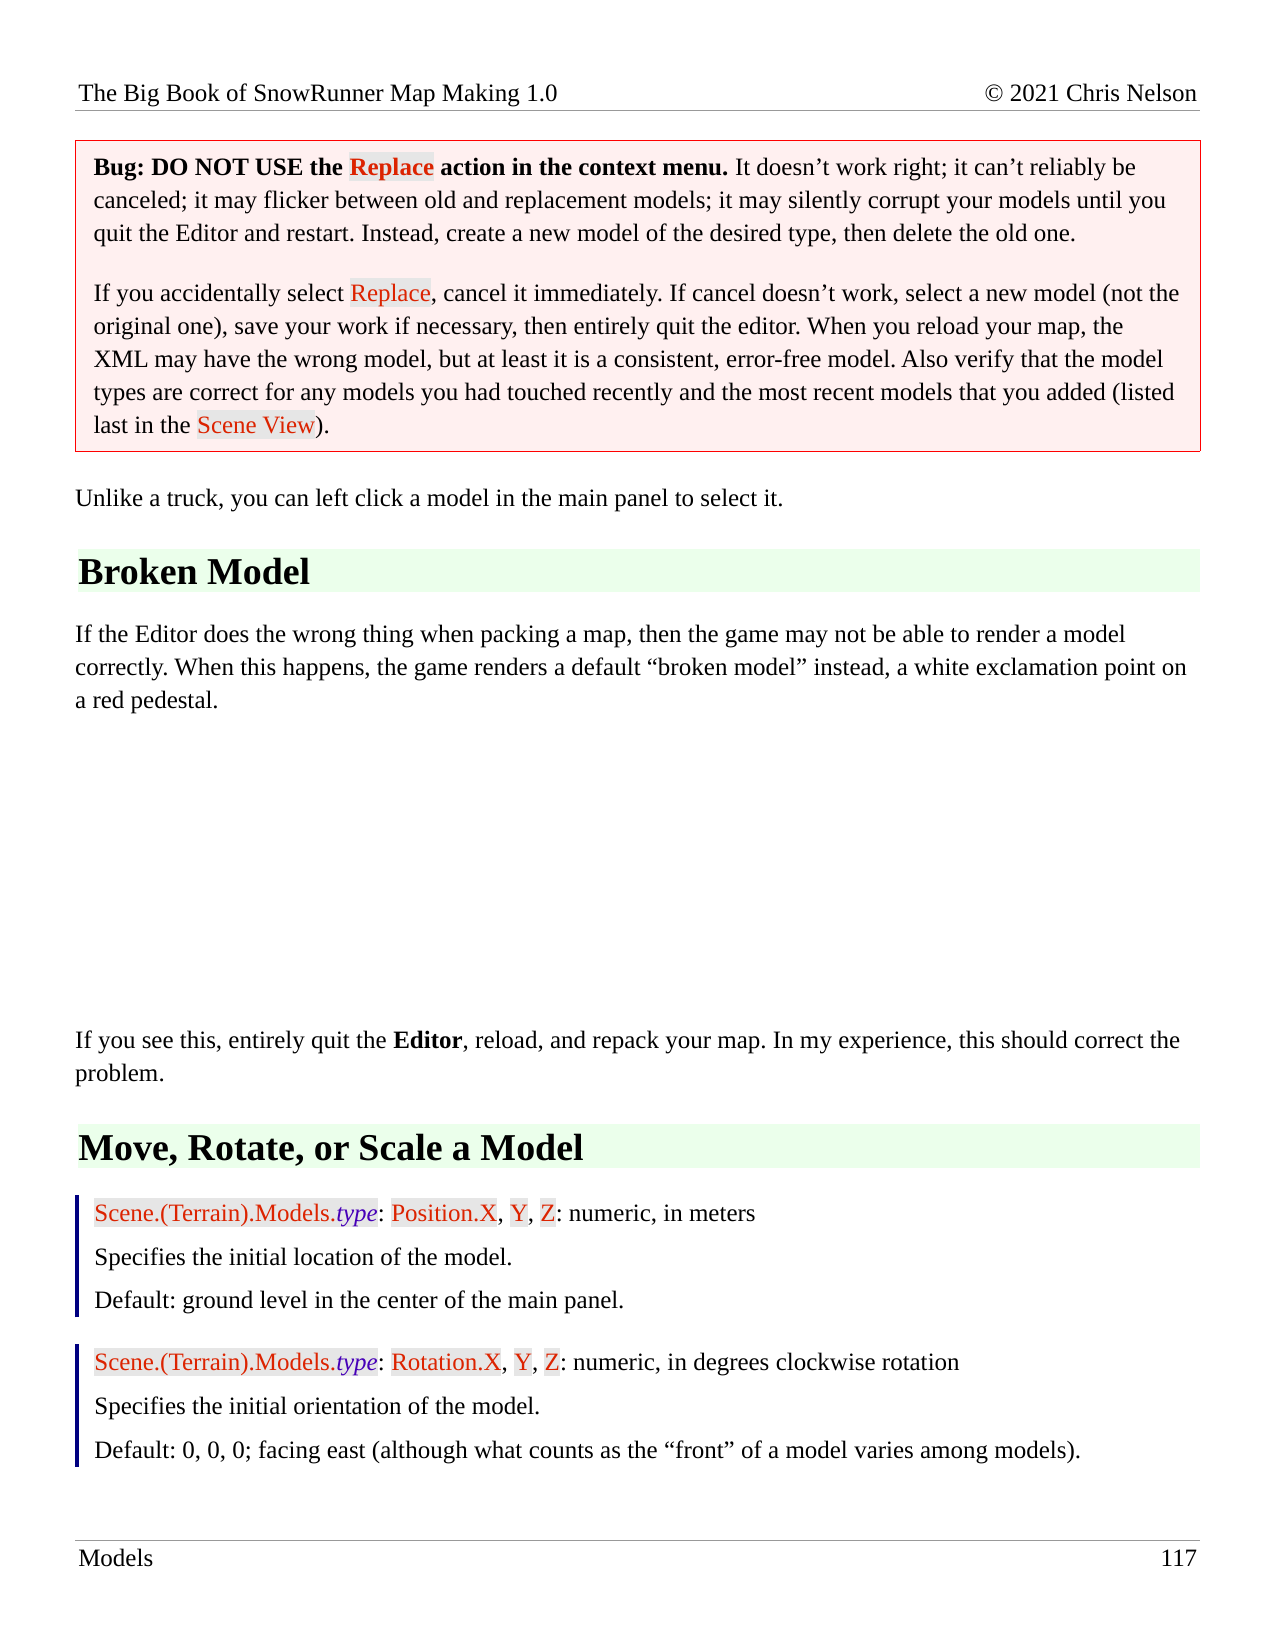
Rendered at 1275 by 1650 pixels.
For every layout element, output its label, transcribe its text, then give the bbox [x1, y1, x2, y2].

text Scene.(Terrain).Models.type: Position.X, Y, Z: numeric, in meters [79, 1195, 1200, 1227]
text Default: 0, 0, 0; facing east (although what counts as the “front” of a model varies among models). [79, 1432, 1200, 1467]
text Default: ground level in the center of the main panel. [79, 1283, 1200, 1317]
text If you accidentally select Replace, cancel it immediately. If cancel doesn’t work, select a new model (not the original one), save your work if necessary, then entirely quit the editor. When you reload your map, the XML may have the wrong model, but at least it is a consistent, error-free model. Also verify that the model types are correct for any models you had touched recently and the most recent models that you added (listed last in the Scene View). [76, 266, 1200, 451]
text Unlike a truck, you can left click a model in the main panel to select it. [75, 483, 1200, 511]
text Specifies the initial location of the model. [79, 1239, 1200, 1271]
subtitle Broken Model [78, 549, 1200, 592]
text If the Editor does the wrong thing when packing a map, then the game may not be able to render a model correctly. When this happens, the game renders a default “broken model” instead, a white exclamation point on a red pedestal. [75, 619, 1200, 714]
text Specifies the initial orientation of the model. [79, 1388, 1200, 1420]
subtitle Move, Rotate, or Scale a Model [78, 1124, 1200, 1168]
text Scene.(Terrain).Models.type: Rotation.X, Y, Z: numeric, in degrees clockwise rotation [79, 1344, 1200, 1376]
text If you see this, entirely quit the Editor, reload, and repack your map. In my experience, this should correct the problem. [75, 1025, 1200, 1087]
list DO NOT USE the Replace action in the context menu. It doesn’t work right; it can’t reliably be canceled; it may flicker between old and replacement models; it may silently corrupt your models until you quit the Editor and restart. Instead, create a new model of the desired type, then delete the old one. [76, 141, 1200, 247]
